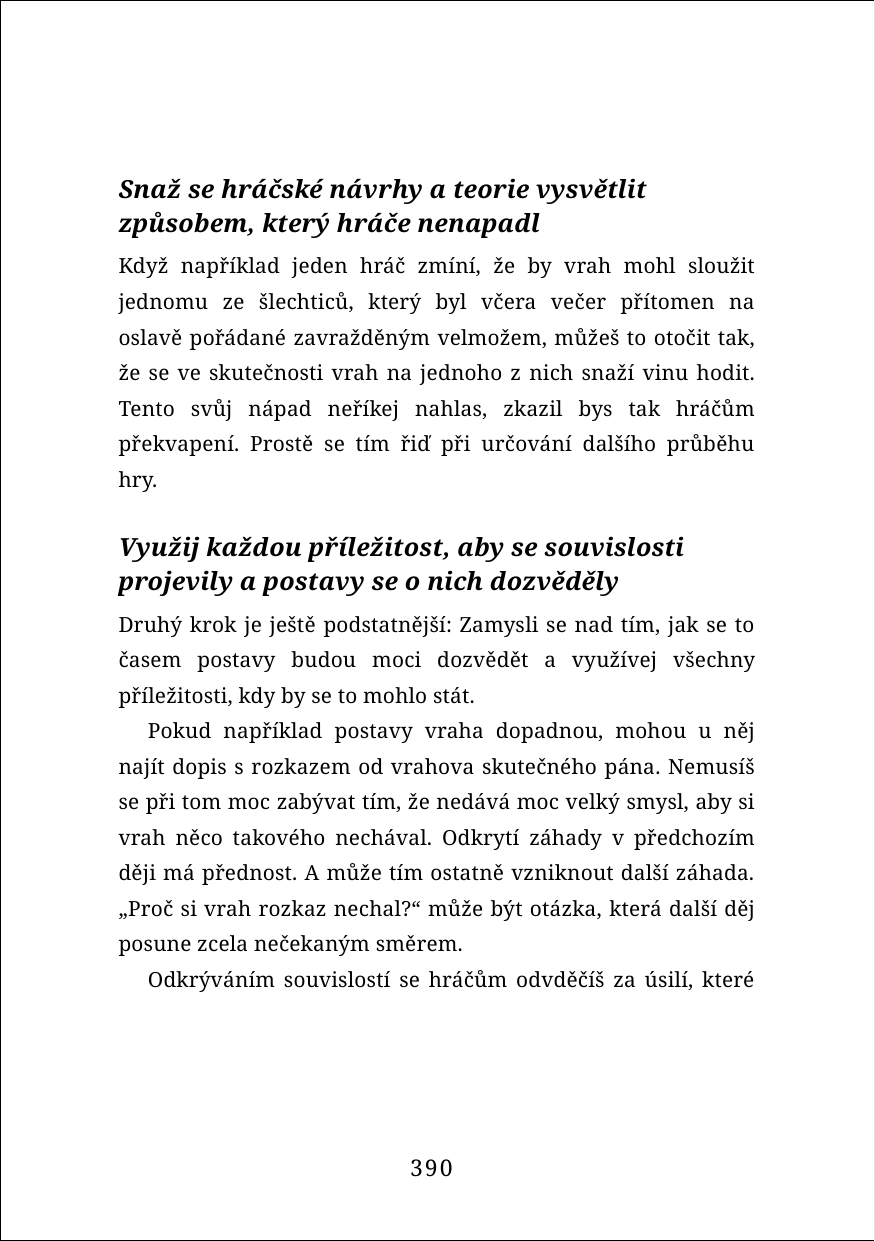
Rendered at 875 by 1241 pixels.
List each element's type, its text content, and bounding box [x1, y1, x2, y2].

subtitle Snaž se hráčské návrhy a teorie vysvětlit způsobem, který hráče nenapadl [118, 172, 756, 240]
subtitle Využij každou příležitost, aby se souvislosti projevily a postavy se o nich dozvěděly [118, 530, 756, 598]
text Když například jeden hráč zmíní, že by vrah mohl sloužit jednomu ze šlechticů, který byl včera večer přítomen na oslavě pořádané zavražděným velmožem, můžeš to otočit tak, že se ve skutečnosti vrah na jednoho z nich snaží vinu hodit. Tento svůj nápad neříkej nahlas, zkazil bys tak hráčům překvapení. Prostě se tím řiď při určování dalšího průběhu hry. [118, 252, 756, 493]
text Druhý krok je ještě podstatnější: Zamysli se nad tím, jak se to časem postavy budou moci dozvědět a využívej všechny příležitosti, kdy by se to mohlo stát. Pokud například postavy vraha dopadnou, mohou u něj najít dopis s rozkazem od vrahova skutečného pána. Nemusíš se při tom moc zabývat tím, že nedává moc velký smysl, aby si vrah něco takového nechával. Odkrytí záhady v předchozím ději má přednost. A může tím ostatně vzniknout další záhada. „Proč si vrah rozkaz nechal?“ může být otázka, která další děj posune zcela nečekaným směrem. Odkrýváním souvislostí se hráčům odvděčíš za úsilí, které [118, 610, 756, 993]
